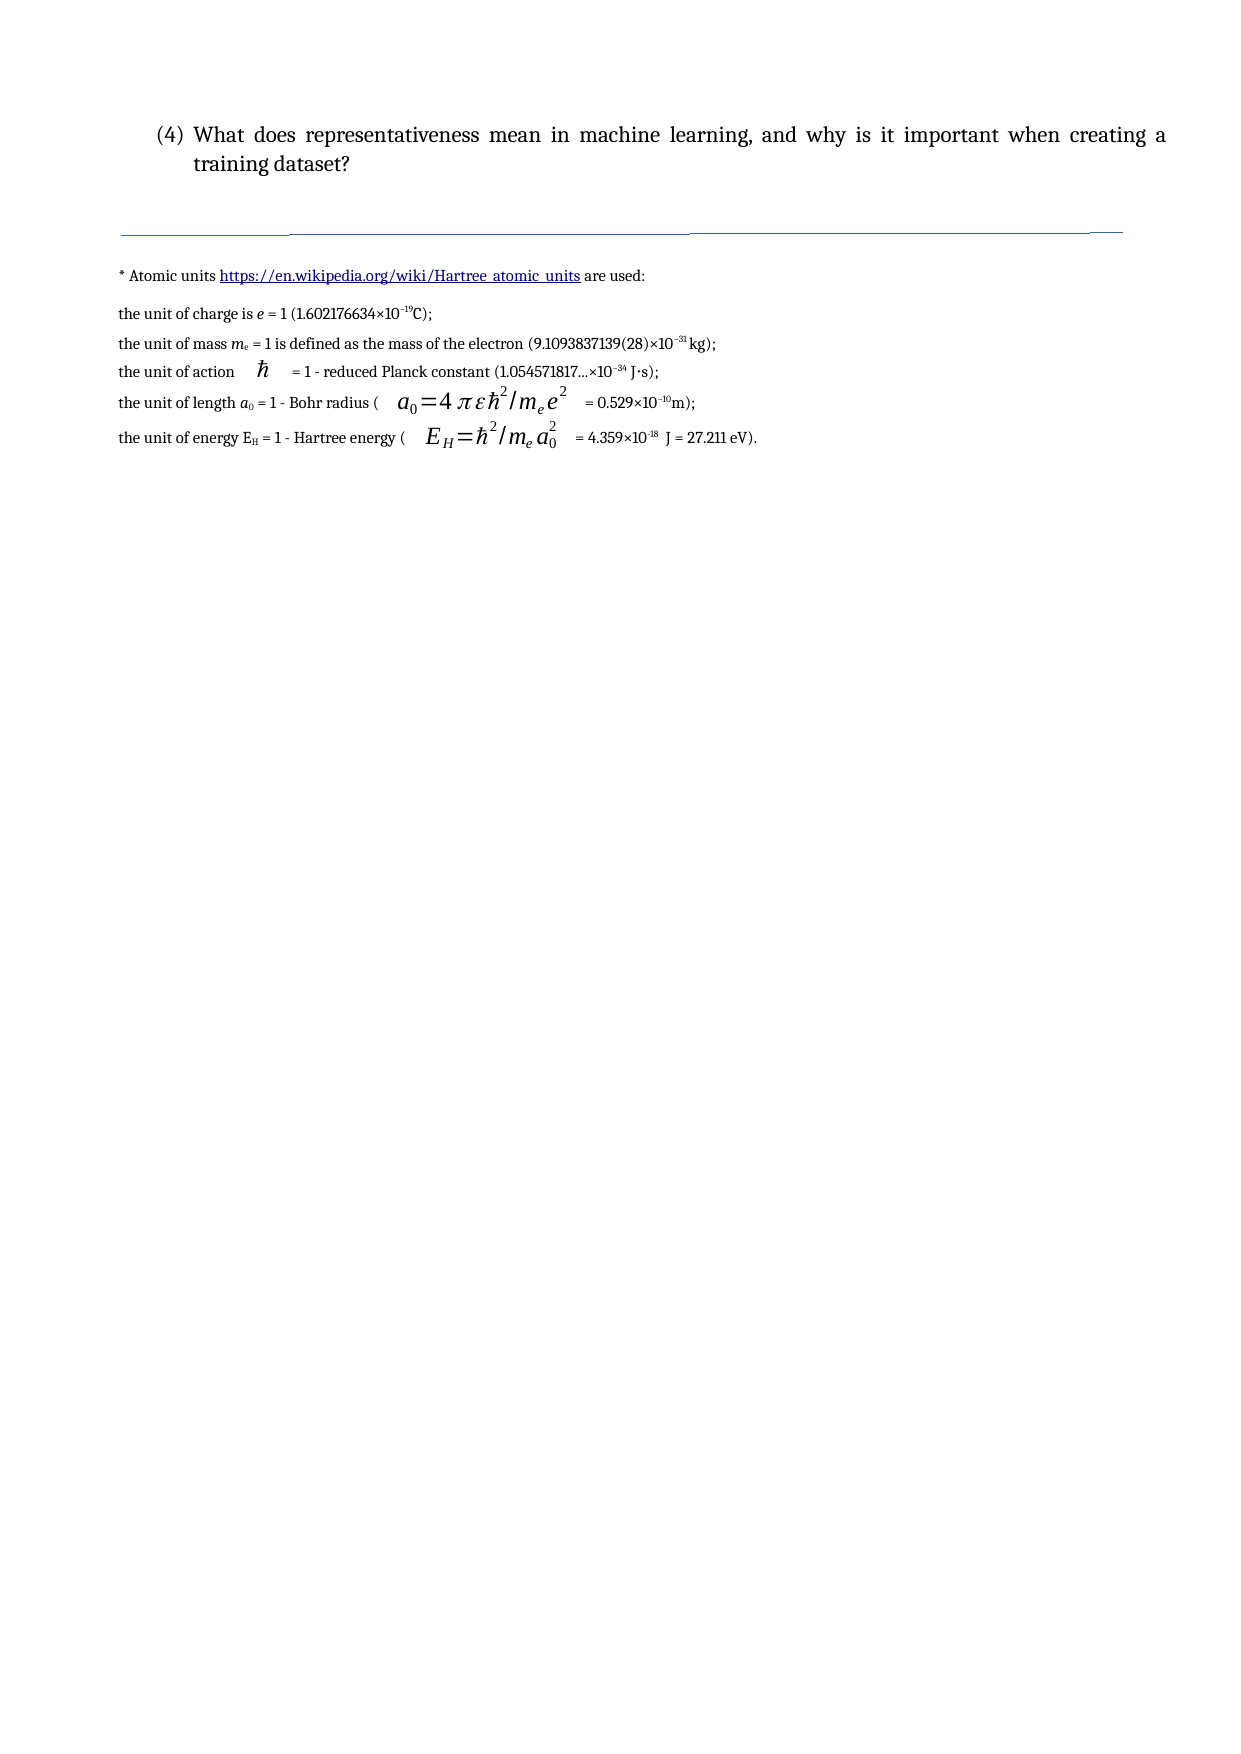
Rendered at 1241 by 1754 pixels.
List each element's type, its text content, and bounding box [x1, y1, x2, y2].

list What does representativeness mean in machine learning, and why is it important when creating a training dataset? [156, 118, 1169, 177]
text the unit of action = 1 - reduced Planck constant (1.054571817...×10−34 J⋅s); [118, 353, 1169, 383]
text the unit of energy EH = 1 - Hartree energy (= 4.359×10-18 J = 27.211 eV). [118, 418, 1169, 453]
text the unit of length a0 = 1 - Bohr radius (= 0.529×10−10m); [118, 383, 1169, 418]
text * Atomic units https://en.wikipedia.org/wiki/Hartree_atomic_units are used: [118, 266, 1169, 285]
text the unit of charge is e = 1 (1.602176634×10−19C); [118, 304, 1169, 323]
text the unit of mass me = 1 is defined as the mass of the electron (9.1093837139(28)×10−31 kg); [118, 323, 1169, 353]
